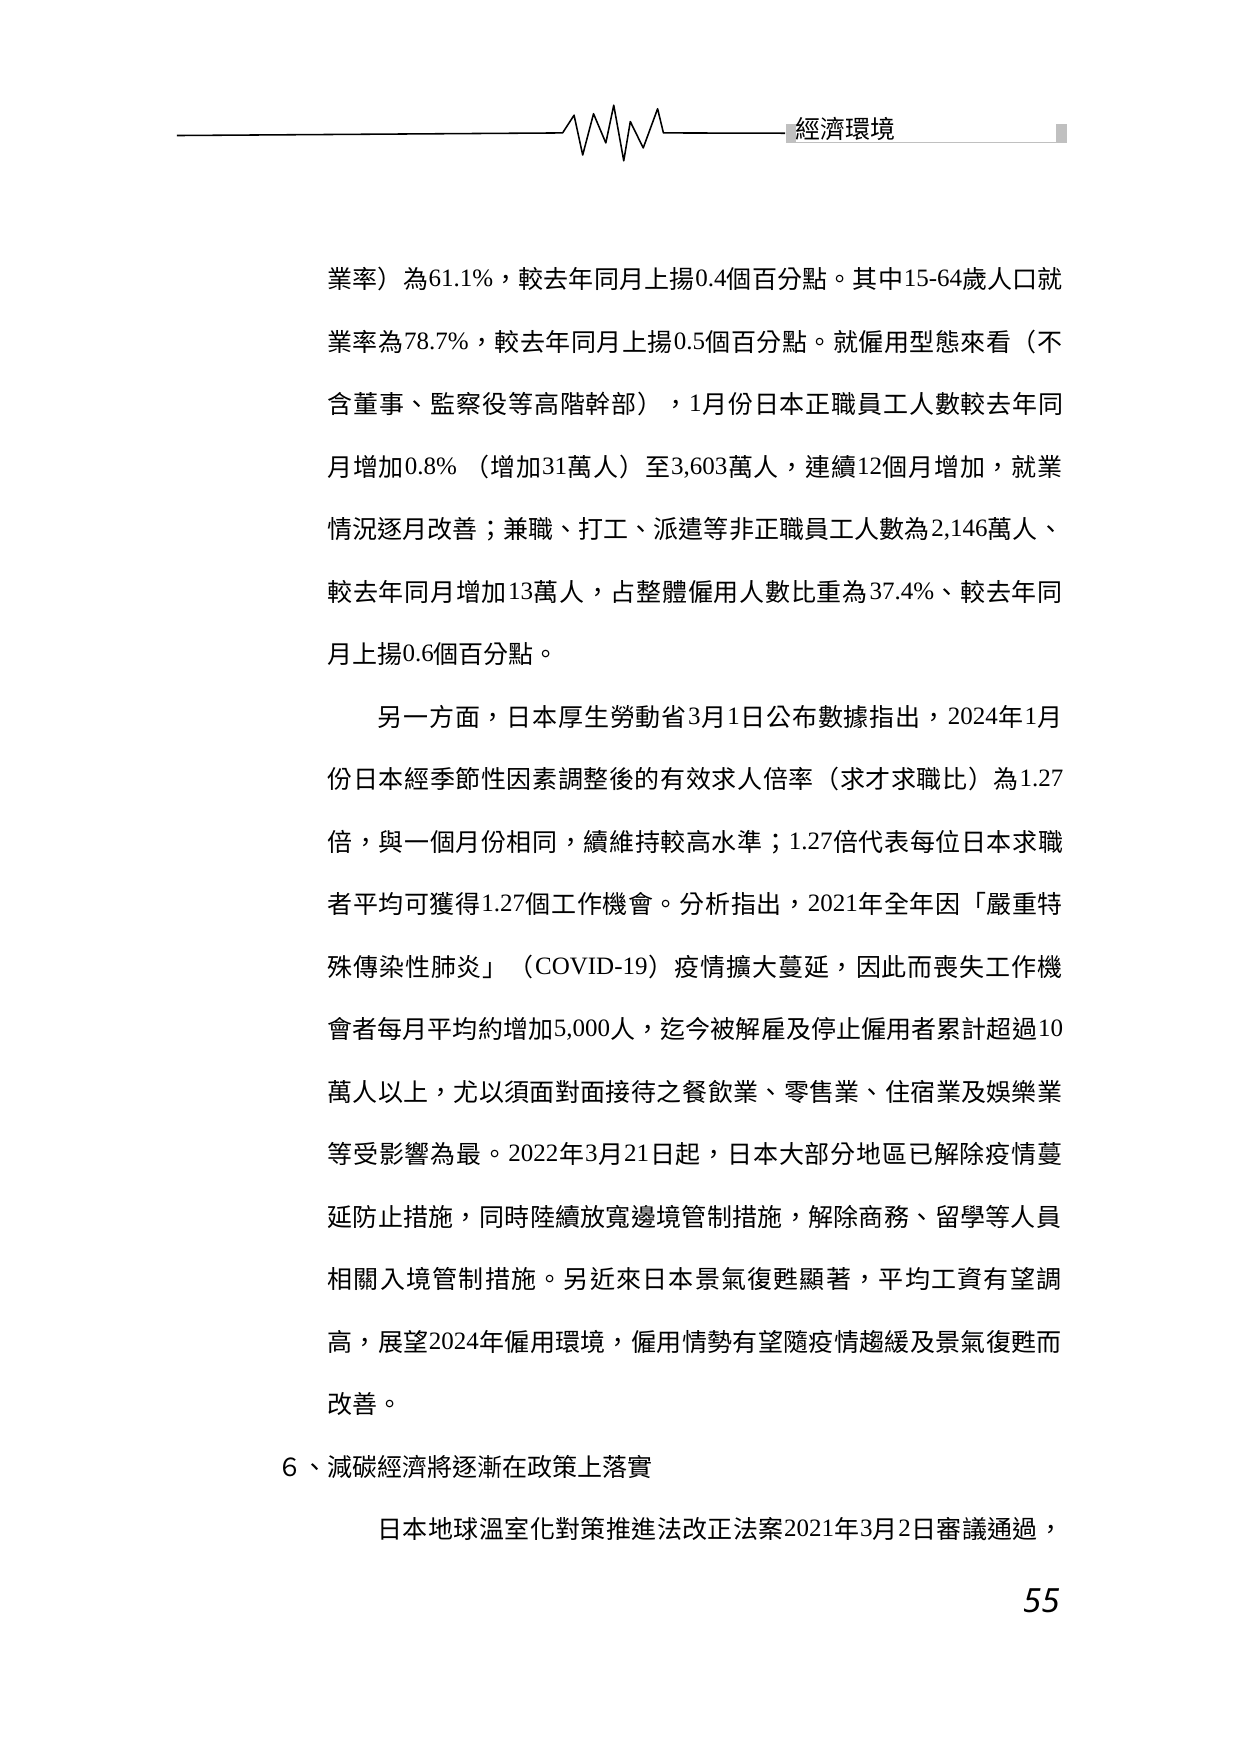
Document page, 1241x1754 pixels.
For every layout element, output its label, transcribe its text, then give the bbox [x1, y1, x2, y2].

text ６、減碳經濟將逐漸在政策上落實 [277, 1424, 1063, 1486]
text 日本地球溫室化對策推進法改正法案2021年3月2日審議通過， [327, 1486, 1063, 1549]
text 業率）為61.1%，較去年同月上揚0.4個百分點。其中15-64歲人口就業率為78.7%，較去年同月上揚0.5個百分點。就僱用型態來看（不含董事、監察役等高階幹部），1月份日本正職員工人數較去年同月增加0.8% （增加31萬人）至3,603萬人，連續12個月增加，就業情況逐月改善；兼職、打工、派遣等非正職員工人數為2,146萬人、較去年同月增加13萬人，占整體僱用人數比重為37.4%、較去年同月上揚0.6個百分點。 [327, 236, 1063, 674]
text 另一方面，日本厚生勞動省3月1日公布數據指出，2024年1月份日本經季節性因素調整後的有效求人倍率（求才求職比）為1.27倍，與一個月份相同，續維持較高水準；1.27倍代表每位日本求職者平均可獲得1.27個工作機會。分析指出，2021年全年因「嚴重特殊傳染性肺炎」（COVID-19）疫情擴大蔓延，因此而喪失工作機會者每月平均約增加5,000人，迄今被解雇及停止僱用者累計超過10萬人以上，尤以須面對面接待之餐飲業、零售業、住宿業及娛樂業等受影響為最。2022年3月21日起，日本大部分地區已解除疫情蔓延防止措施，同時陸續放寬邊境管制措施，解除商務、留學等人員相關入境管制措施。另近來日本景氣復甦顯著，平均工資有望調高，展望2024年僱用環境，僱用情勢有望隨疫情趨緩及景氣復甦而改善。 [327, 674, 1063, 1424]
